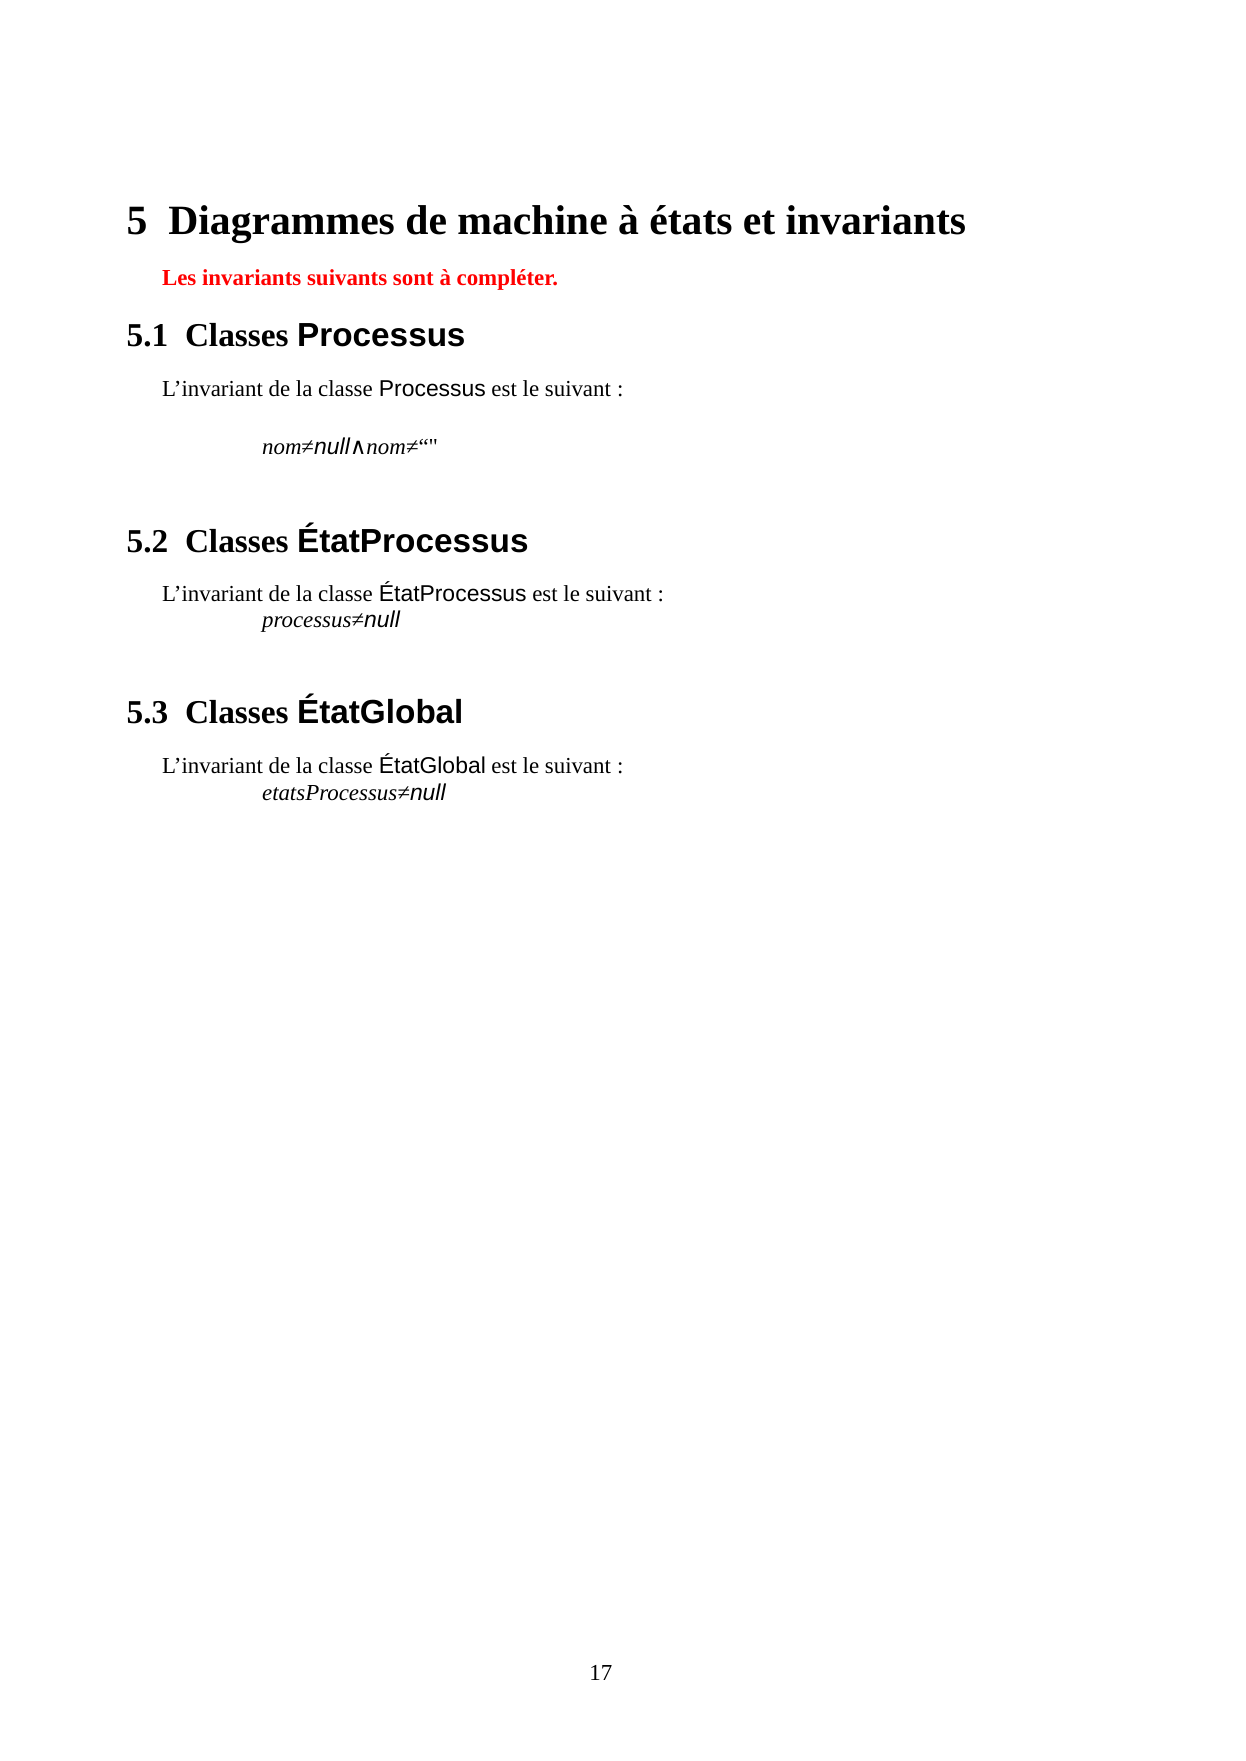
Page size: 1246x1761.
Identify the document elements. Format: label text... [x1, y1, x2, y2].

table_header [126, 606, 262, 633]
text L’invariant de la classe Processus est le suivant : [126, 375, 1075, 401]
table_header processus≠null [262, 606, 1071, 633]
table_header [126, 779, 262, 805]
subtitle 5.2 Classes ÉtatProcessus [126, 521, 1075, 559]
text Les invariants suivants sont à compléter. [126, 264, 1075, 290]
subtitle 5 Diagrammes de machine à états et invariants [126, 195, 1075, 243]
table_header [126, 430, 262, 461]
table_header nom≠null∧nom≠“" [262, 430, 1071, 461]
table_header etatsProcessus≠null [262, 779, 1071, 805]
subtitle 5.3 Classes ÉtatGlobal [126, 693, 1075, 731]
text L’invariant de la classe ÉtatGlobal est le suivant : [126, 752, 1075, 778]
subtitle 5.1 Classes Processus [126, 315, 1075, 354]
text L’invariant de la classe ÉtatProcessus est le suivant : [126, 580, 1075, 606]
